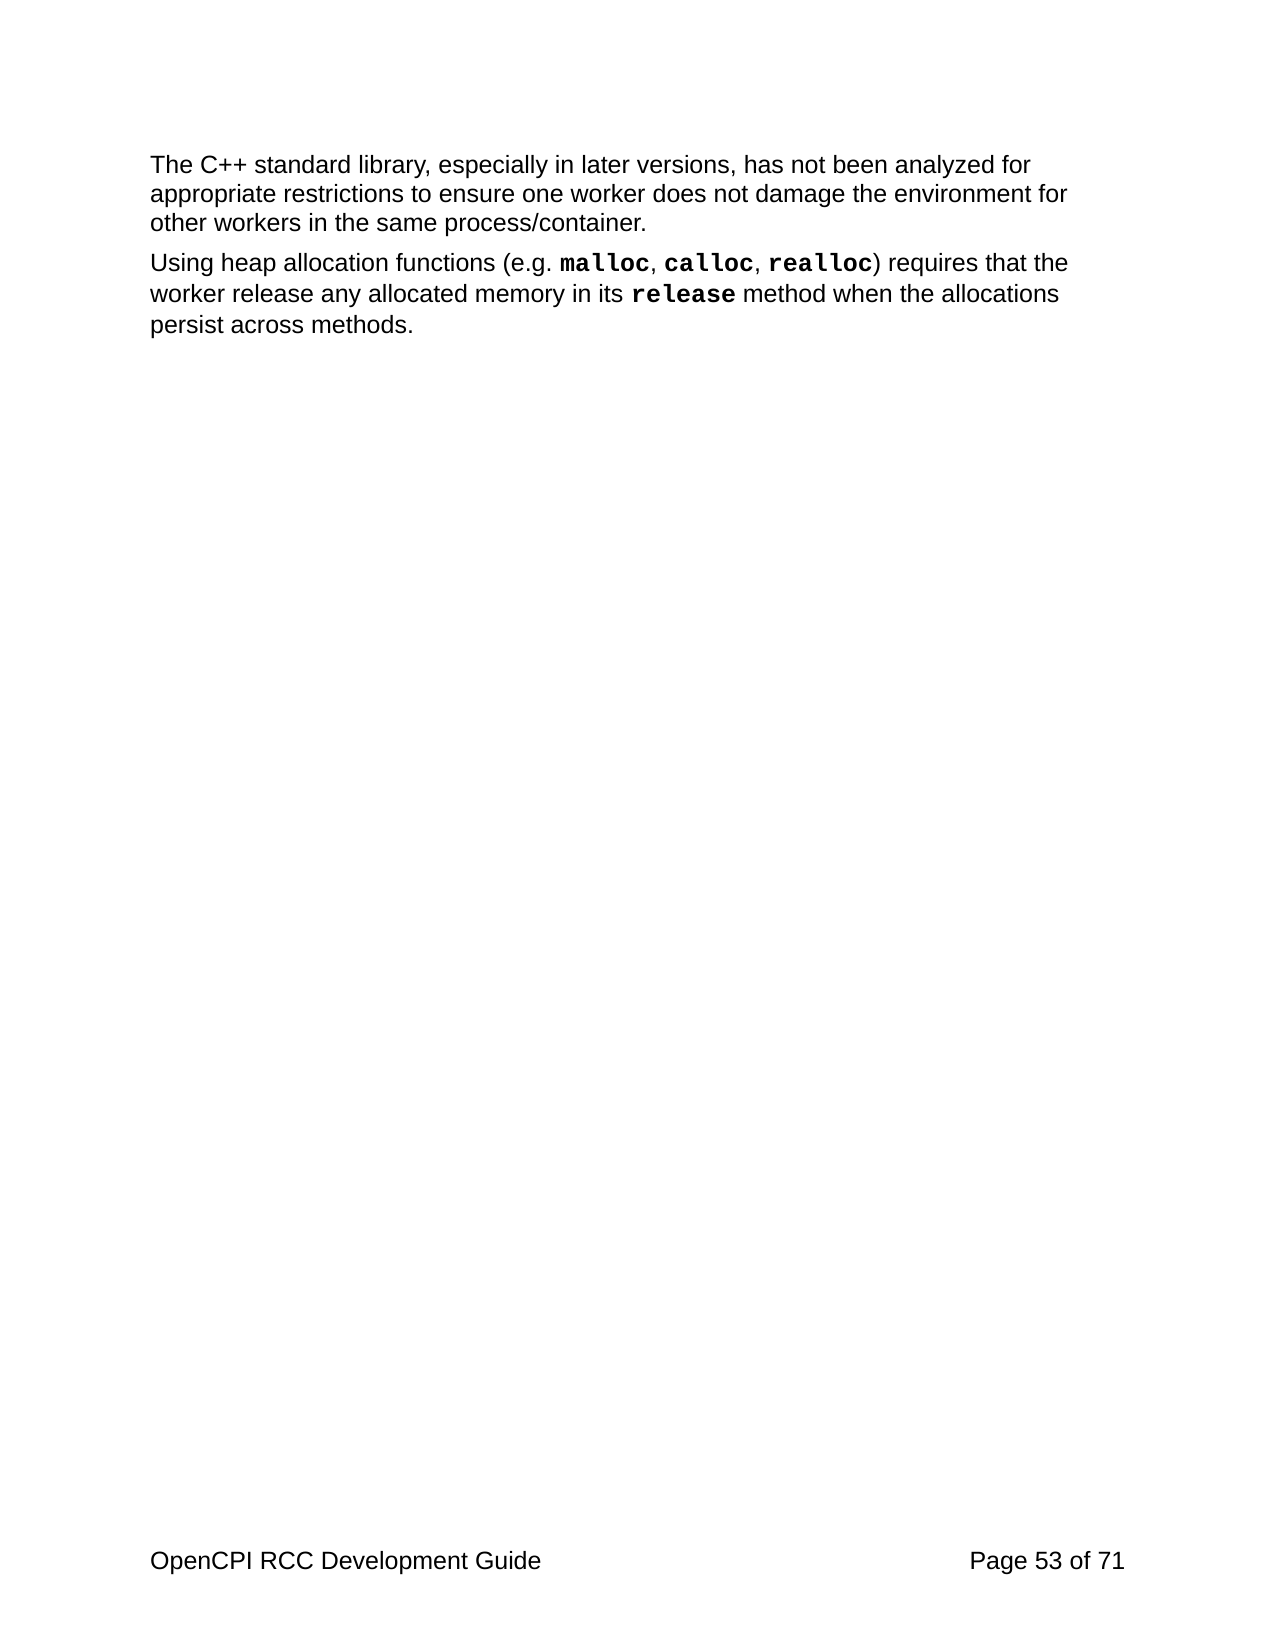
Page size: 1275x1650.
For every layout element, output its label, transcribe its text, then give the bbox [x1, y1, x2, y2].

text Using heap allocation functions (e.g. malloc, calloc, realloc) requires that the worker release any allocated memory in its release method when the allocations persist across methods. [150, 248, 1125, 339]
text The C++ standard library, especially in later versions, has not been analyzed for appropriate restrictions to ensure one worker does not damage the environment for other workers in the same process/container. [150, 150, 1125, 236]
